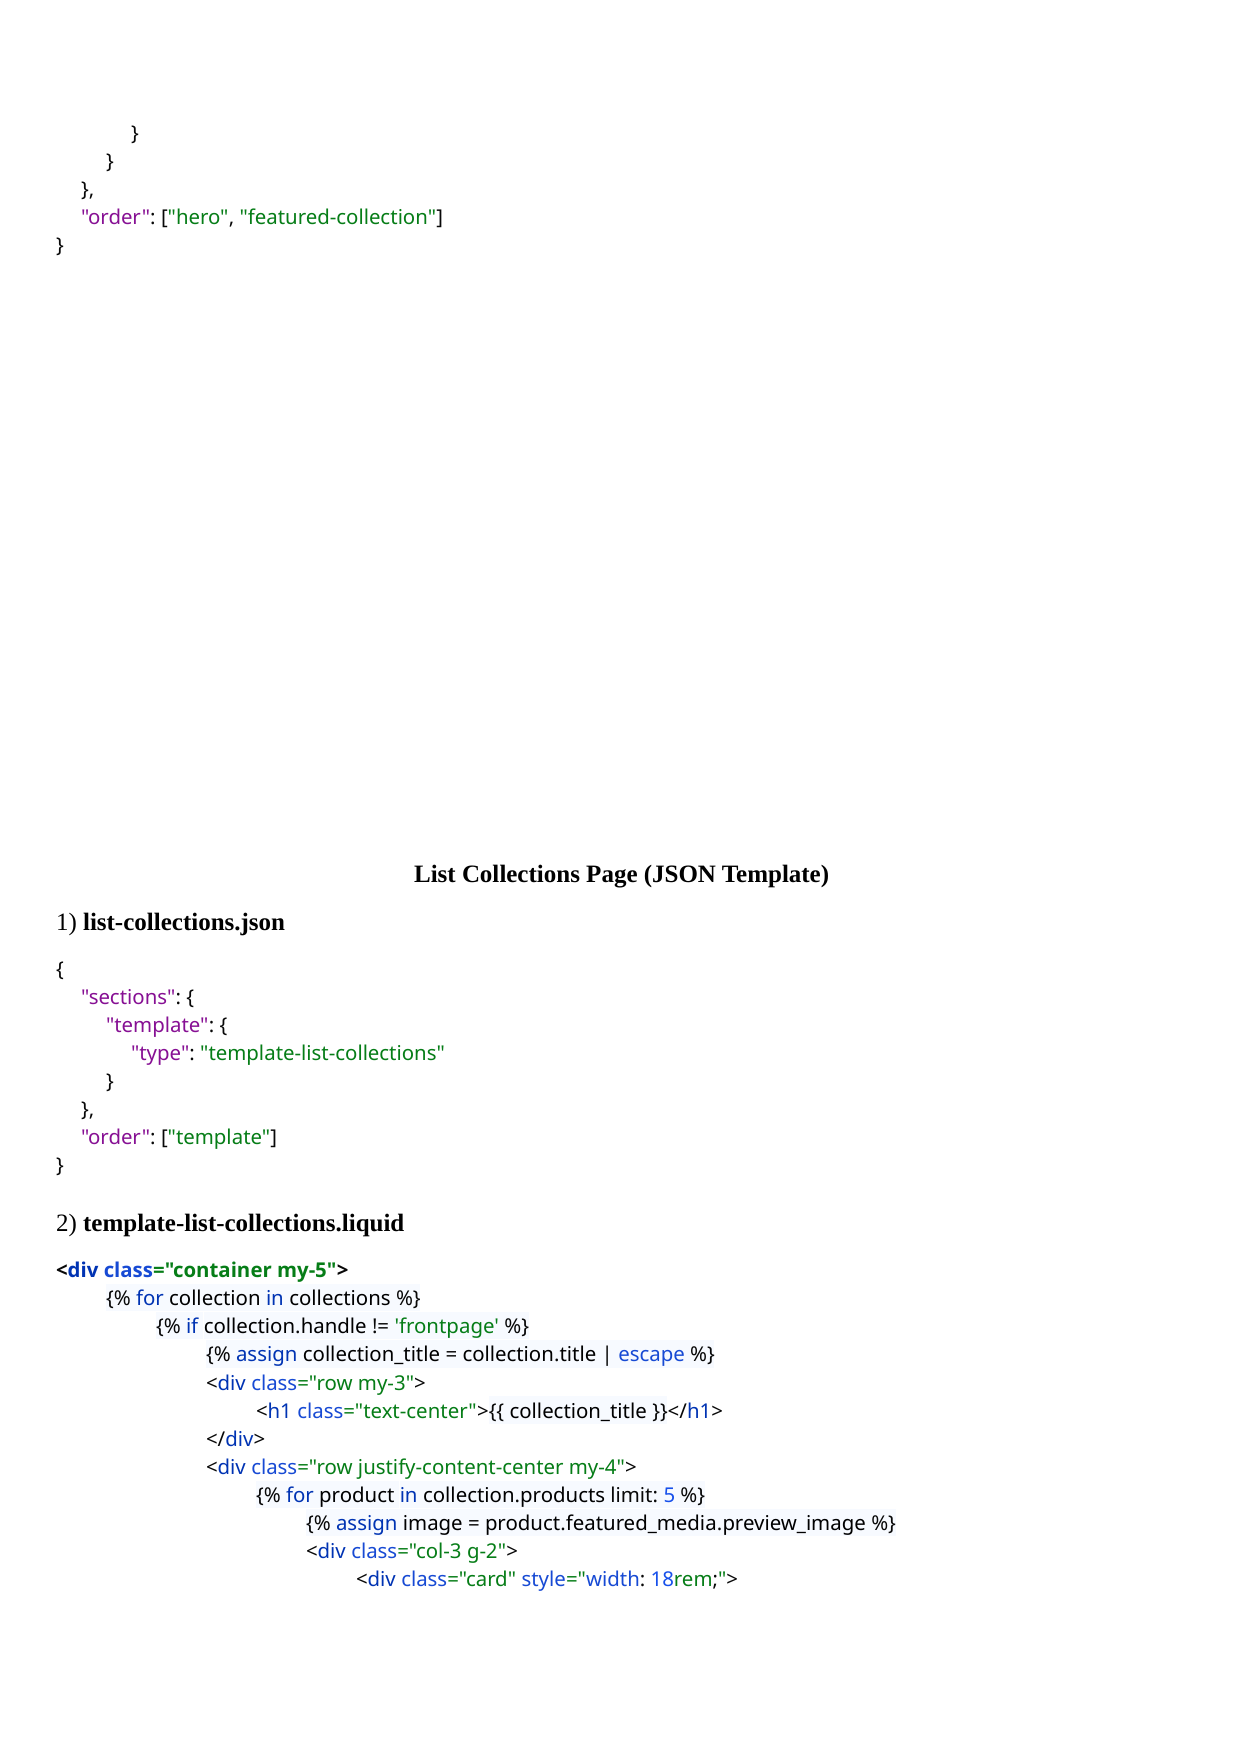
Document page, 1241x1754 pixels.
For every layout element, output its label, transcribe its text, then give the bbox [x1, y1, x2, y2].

text </div> [56, 1424, 1187, 1452]
text } [56, 1151, 1187, 1179]
text "order": ["template"] [56, 1123, 1187, 1151]
text } [56, 146, 1187, 174]
text "template": { [56, 1010, 1187, 1038]
text <h1 class="text-center">{{ collection_title }}</h1> [56, 1396, 1187, 1424]
text } [56, 231, 1187, 258]
text }, [56, 1095, 1187, 1123]
text "type": "template-list-collections" [56, 1038, 1187, 1067]
text } [56, 118, 1187, 146]
text <div class="card" style="width: 18rem;"> [56, 1565, 1187, 1593]
text <div class="row justify-content-center my-4"> [56, 1452, 1187, 1481]
text <div class="col-3 g-2"> [56, 1537, 1187, 1565]
text {% assign collection_title = collection.title | escape %} [56, 1340, 1187, 1368]
text {% for collection in collections %} [56, 1284, 1187, 1312]
text "sections": { [56, 982, 1187, 1010]
text {% assign image = product.featured_media.preview_image %} [56, 1509, 1187, 1537]
text } [56, 1067, 1187, 1095]
text 2) template-list-collections.liquid [56, 1208, 1187, 1237]
text <div class="row my-3"> [56, 1368, 1187, 1396]
text 1) list-collections.json [56, 907, 1187, 936]
text List Collections Page (JSON Template) [56, 859, 1187, 888]
text {% for product in collection.products limit: 5 %} [56, 1481, 1187, 1509]
text {% if collection.handle != 'frontpage' %} [56, 1312, 1187, 1340]
text }, [56, 174, 1187, 202]
text "order": ["hero", "featured-collection"] [56, 202, 1187, 231]
text <div class="container my-5"> [56, 1256, 1187, 1284]
text { [56, 954, 1187, 982]
